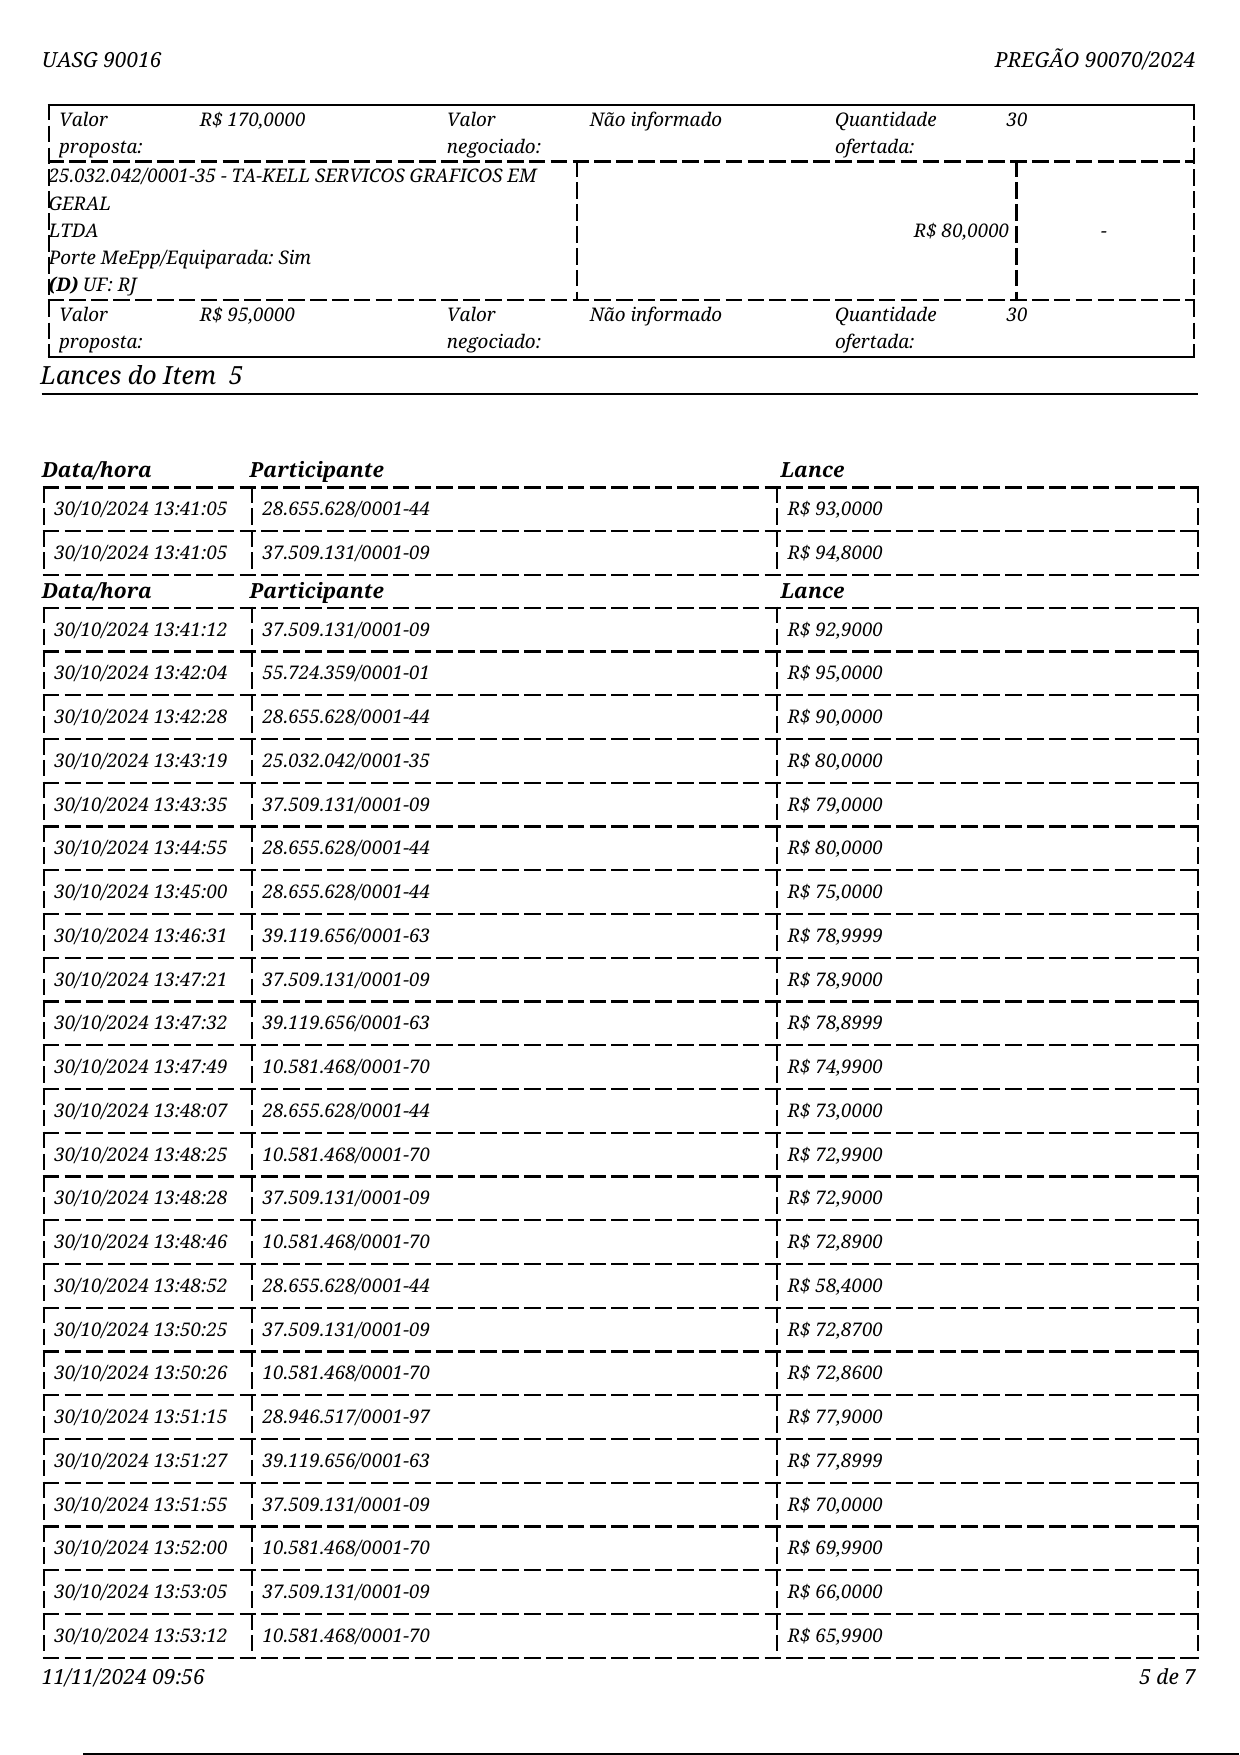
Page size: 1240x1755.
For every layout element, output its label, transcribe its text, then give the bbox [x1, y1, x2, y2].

table_cell 37.509.131/0001-09 [252, 1307, 777, 1350]
table_cell - [1016, 160, 1194, 299]
table_cell R$ 70,0000 [777, 1482, 1198, 1525]
table_cell 30/10/2024 13:46:31 [44, 913, 252, 957]
table_cell R$ 95,0000 [777, 650, 1198, 694]
table_cell 25.032.042/0001-35 [252, 738, 777, 782]
table_cell 10.581.468/0001-70 [252, 1044, 777, 1088]
table_cell 30/10/2024 13:51:55 [44, 1482, 252, 1525]
text Data/hora Participante Lance [42, 456, 1198, 484]
table_cell 30/10/2024 13:42:28 [44, 694, 252, 738]
table_header 28.655.628/0001-44 [252, 486, 777, 530]
table_cell R$ 69,9900 [777, 1525, 1198, 1569]
table_cell R$ 58,4000 [777, 1263, 1198, 1307]
table_cell Quantidade ofertada: [785, 106, 1006, 160]
table_cell 37.509.131/0001-09 [252, 1482, 777, 1525]
table_cell R$ 72,9000 [777, 1175, 1198, 1219]
table_cell 30/10/2024 13:48:52 [44, 1263, 252, 1307]
table_cell R$ 66,0000 [777, 1569, 1198, 1613]
table_cell R$ 94,8000 [777, 530, 1198, 574]
table_header 30/10/2024 13:41:05 [44, 486, 252, 530]
table_cell R$ 73,0000 [777, 1088, 1198, 1132]
table_cell 30/10/2024 13:51:27 [44, 1438, 252, 1482]
table_cell 10.581.468/0001-70 [252, 1132, 777, 1175]
table_cell 10.581.468/0001-70 [252, 1613, 777, 1657]
table_cell 28.946.517/0001-97 [252, 1394, 777, 1438]
table_cell R$ 79,0000 [777, 782, 1198, 825]
table_cell Não informado [590, 106, 785, 160]
table_cell 30/10/2024 13:48:28 [44, 1175, 252, 1219]
table_cell 37.509.131/0001-09 [252, 782, 777, 825]
table_cell 30 [1006, 299, 1194, 356]
table_cell 37.509.131/0001-09 [252, 1175, 777, 1219]
table_cell R$ 78,8999 [777, 1000, 1198, 1044]
table_cell [44, 104, 48, 160]
table_cell 28.655.628/0001-44 [252, 869, 777, 913]
table_cell 30/10/2024 13:47:32 [44, 1000, 252, 1044]
table_cell 10.581.468/0001-70 [252, 1350, 777, 1394]
table_cell R$ 80,0000 [777, 825, 1198, 869]
table_cell 37.509.131/0001-09 [252, 530, 777, 574]
table_cell 37.509.131/0001-09 [252, 1569, 777, 1613]
table_cell 30/10/2024 13:43:35 [44, 782, 252, 825]
table_cell 28.655.628/0001-44 [252, 825, 777, 869]
table_cell R$ 80,0000 [577, 160, 1016, 299]
table_cell R$ 78,9999 [777, 913, 1198, 957]
table_cell R$ 80,0000 [777, 738, 1198, 782]
table_cell R$ 170,0000 [200, 106, 447, 160]
table_cell 30/10/2024 13:48:46 [44, 1219, 252, 1263]
table_cell 39.119.656/0001-63 [252, 1000, 777, 1044]
table_cell 30/10/2024 13:44:55 [44, 825, 252, 869]
table_cell R$ 74,9900 [777, 1044, 1198, 1088]
table_header R$ 93,0000 [777, 486, 1198, 530]
table_cell 28.655.628/0001-44 [252, 1263, 777, 1307]
table_header 30/10/2024 13:41:12 [44, 607, 252, 650]
table_cell Valor proposta: [49, 299, 199, 356]
table_cell R$ 72,8600 [777, 1350, 1198, 1394]
table_cell 30/10/2024 13:50:26 [44, 1350, 252, 1394]
table_cell 55.724.359/0001-01 [252, 650, 777, 694]
table_header R$ 92,9000 [777, 607, 1198, 650]
table_cell 30/10/2024 13:42:04 [44, 650, 252, 694]
table_cell R$ 95,0000 [200, 299, 447, 356]
table_cell 30/10/2024 13:53:05 [44, 1569, 252, 1613]
text Data/hora Participante Lance [42, 576, 1198, 604]
table_cell 37.509.131/0001-09 [252, 957, 777, 1000]
table_cell 30/10/2024 13:48:07 [44, 1088, 252, 1132]
table_cell 10.581.468/0001-70 [252, 1219, 777, 1263]
table_cell [44, 299, 48, 356]
table_cell Não informado [590, 299, 785, 356]
table_header 37.509.131/0001-09 [252, 607, 777, 650]
table_cell 30/10/2024 13:45:00 [44, 869, 252, 913]
table_cell R$ 77,9000 [777, 1394, 1198, 1438]
table_cell 28.655.628/0001-44 [252, 1088, 777, 1132]
table_cell R$ 75,0000 [777, 869, 1198, 913]
table_cell Valor negociado: [447, 299, 589, 356]
table_cell 30/10/2024 13:43:19 [44, 738, 252, 782]
table_cell R$ 65,9900 [777, 1613, 1198, 1657]
table_cell 28.655.628/0001-44 [252, 694, 777, 738]
text Lances do Item 5 [40, 358, 1198, 392]
table_cell R$ 72,8700 [777, 1307, 1198, 1350]
table_cell R$ 72,8900 [777, 1219, 1198, 1263]
table_cell 30/10/2024 13:52:00 [44, 1525, 252, 1569]
table_cell 30 [1006, 106, 1194, 160]
table_cell 30/10/2024 13:50:25 [44, 1307, 252, 1350]
table_cell R$ 77,8999 [777, 1438, 1198, 1482]
table_cell R$ 78,9000 [777, 957, 1198, 1000]
table_cell [44, 160, 48, 299]
table_cell 30/10/2024 13:41:05 [44, 530, 252, 574]
table_cell 30/10/2024 13:51:15 [44, 1394, 252, 1438]
table_cell 30/10/2024 13:48:25 [44, 1132, 252, 1175]
table_cell R$ 72,9900 [777, 1132, 1198, 1175]
table_cell 39.119.656/0001-63 [252, 1438, 777, 1482]
table_cell 30/10/2024 13:53:12 [44, 1613, 252, 1657]
table_cell Quantidade ofertada: [785, 299, 1006, 356]
table_cell 10.581.468/0001-70 [252, 1525, 777, 1569]
table_cell 30/10/2024 13:47:49 [44, 1044, 252, 1088]
table_cell 39.119.656/0001-63 [252, 913, 777, 957]
table_cell Valor negociado: [447, 106, 589, 160]
table_cell 25.032.042/0001-35 - TA-KELL SERVICOS GRAFICOS EM GERAL LTDA Porte MeEpp/Equiparada: Sim (D) UF: RJ [49, 160, 577, 299]
table_cell 30/10/2024 13:47:21 [44, 957, 252, 1000]
table_cell R$ 90,0000 [777, 694, 1198, 738]
table_cell Valor proposta: [49, 106, 199, 160]
